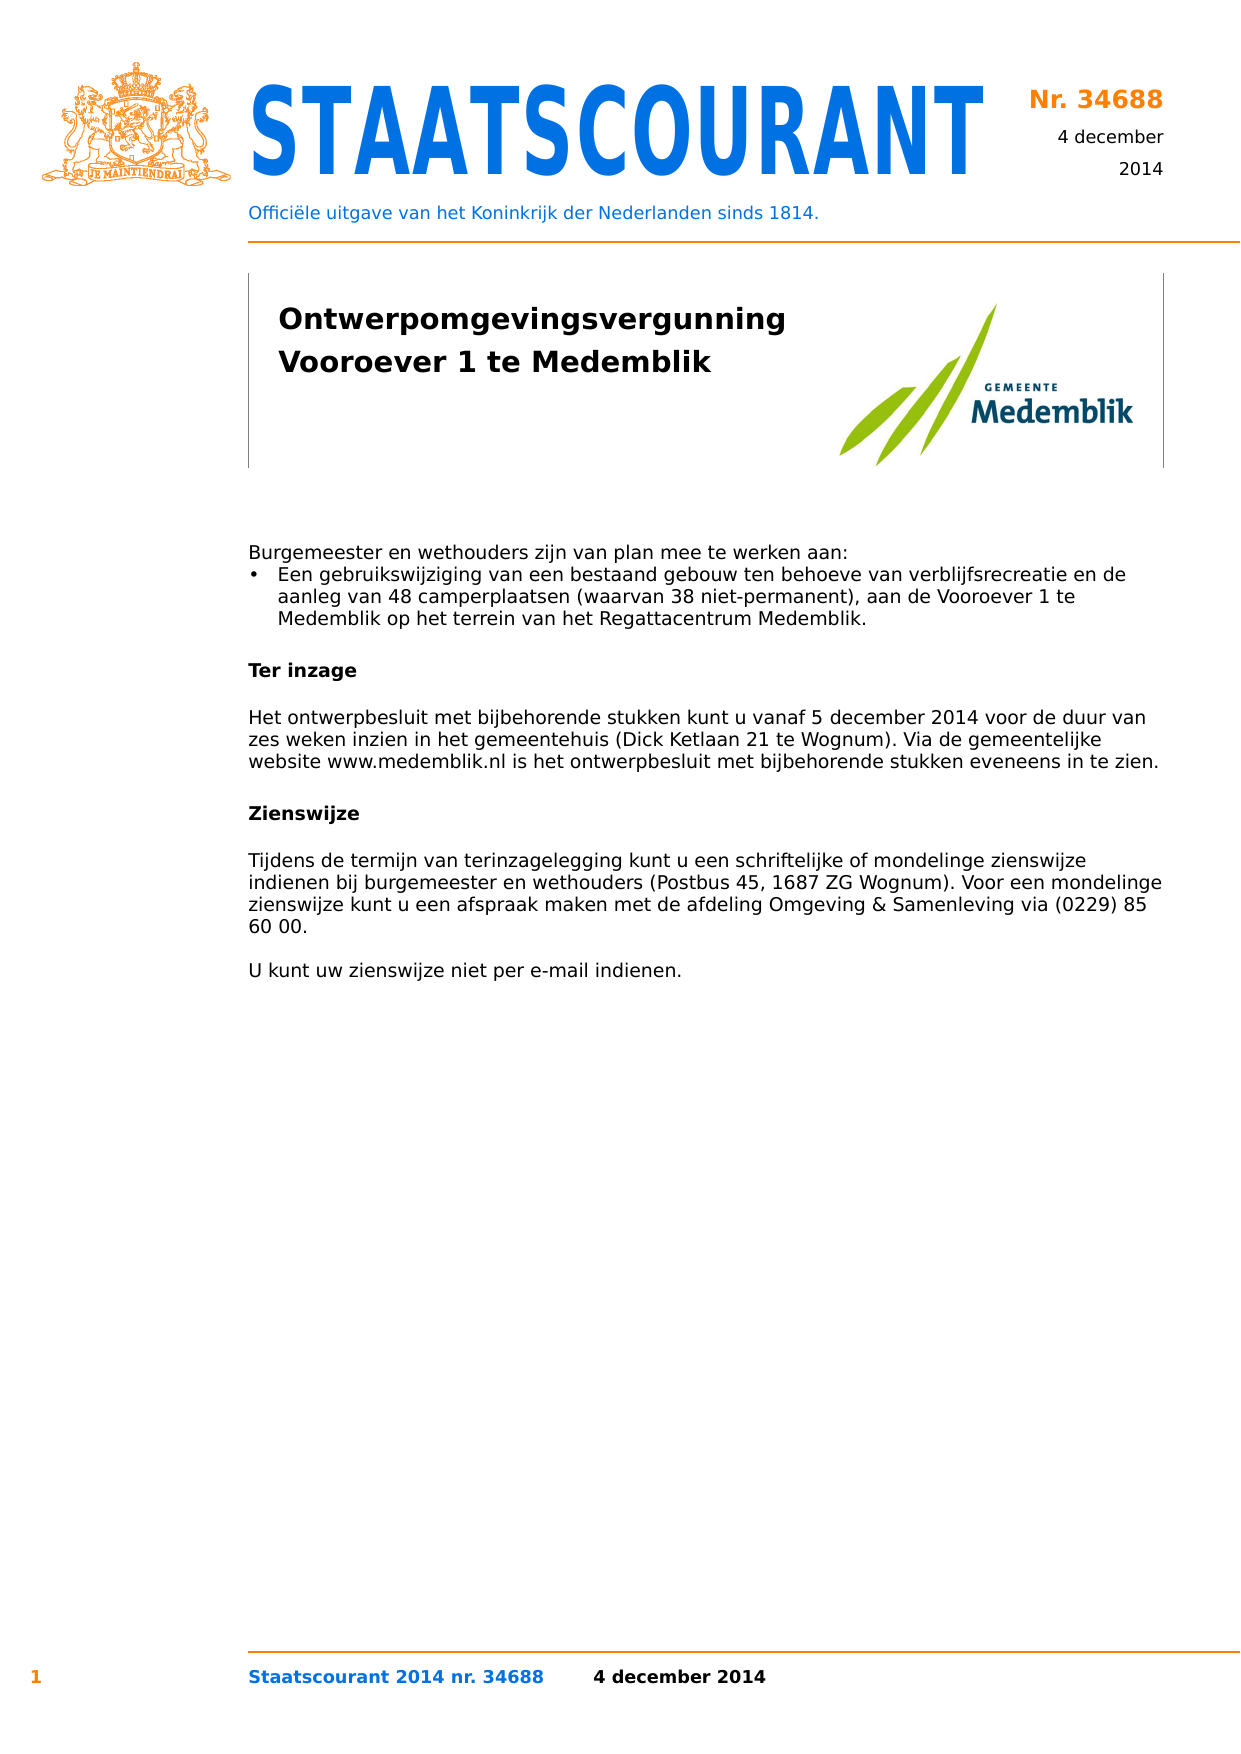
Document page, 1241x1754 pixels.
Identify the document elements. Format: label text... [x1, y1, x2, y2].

subtitle Ter inzage [248, 660, 1163, 682]
subtitle Zienswijze [248, 803, 1163, 825]
picture [838, 302, 1134, 468]
subtitle Ontwerpomgevingsvergunning Vooroever 1 te Medemblik [249, 273, 1163, 302]
text U kunt uw zienswijze niet per e-mail indienen. [248, 959, 1163, 981]
text • Een gebruikswijziging van een bestaand gebouw ten behoeve van verblijfsrecreatie en de aanleg van 48 camperplaatsen (waarvan 38 niet-permanent), aan de Vooroever 1 te Medemblik op het terrein van het Regattacentrum Medemblik. [248, 564, 1163, 630]
text Het ontwerpbesluit met bijbehorende stukken kunt u vanaf 5 december 2014 voor de duur van zes weken inzien in het gemeentehuis (Dick Ketlaan 21 te Wognum). Via de gemeentelijke website www.medemblik.nl is het ontwerpbesluit met bijbehorende stukken eveneens in te zien. [248, 707, 1163, 773]
picture [41, 62, 231, 186]
table_cell 2014 [998, 153, 1240, 203]
table_header Nr. 34688 [998, 62, 1240, 121]
text Burgemeester en wethouders zijn van plan mee te werken aan: [248, 542, 1163, 564]
table_cell 4 december [998, 121, 1240, 153]
table_header [25, 62, 248, 241]
table_header STAATSCOURANT [248, 62, 998, 203]
table_cell Officiële uitgave van het Koninkrijk der Nederlanden sinds 1814. [248, 203, 1240, 241]
text Tijdens de termijn van terinzagelegging kunt u een schriftelijke of mondelinge zienswijze indienen bij burgemeester en wethouders (Postbus 45, 1687 ZG Wognum). Voor een mondelinge zienswijze kunt u een afspraak maken met de afdeling Omgeving & Samenleving via (0229) 85 60 00. [248, 850, 1163, 938]
